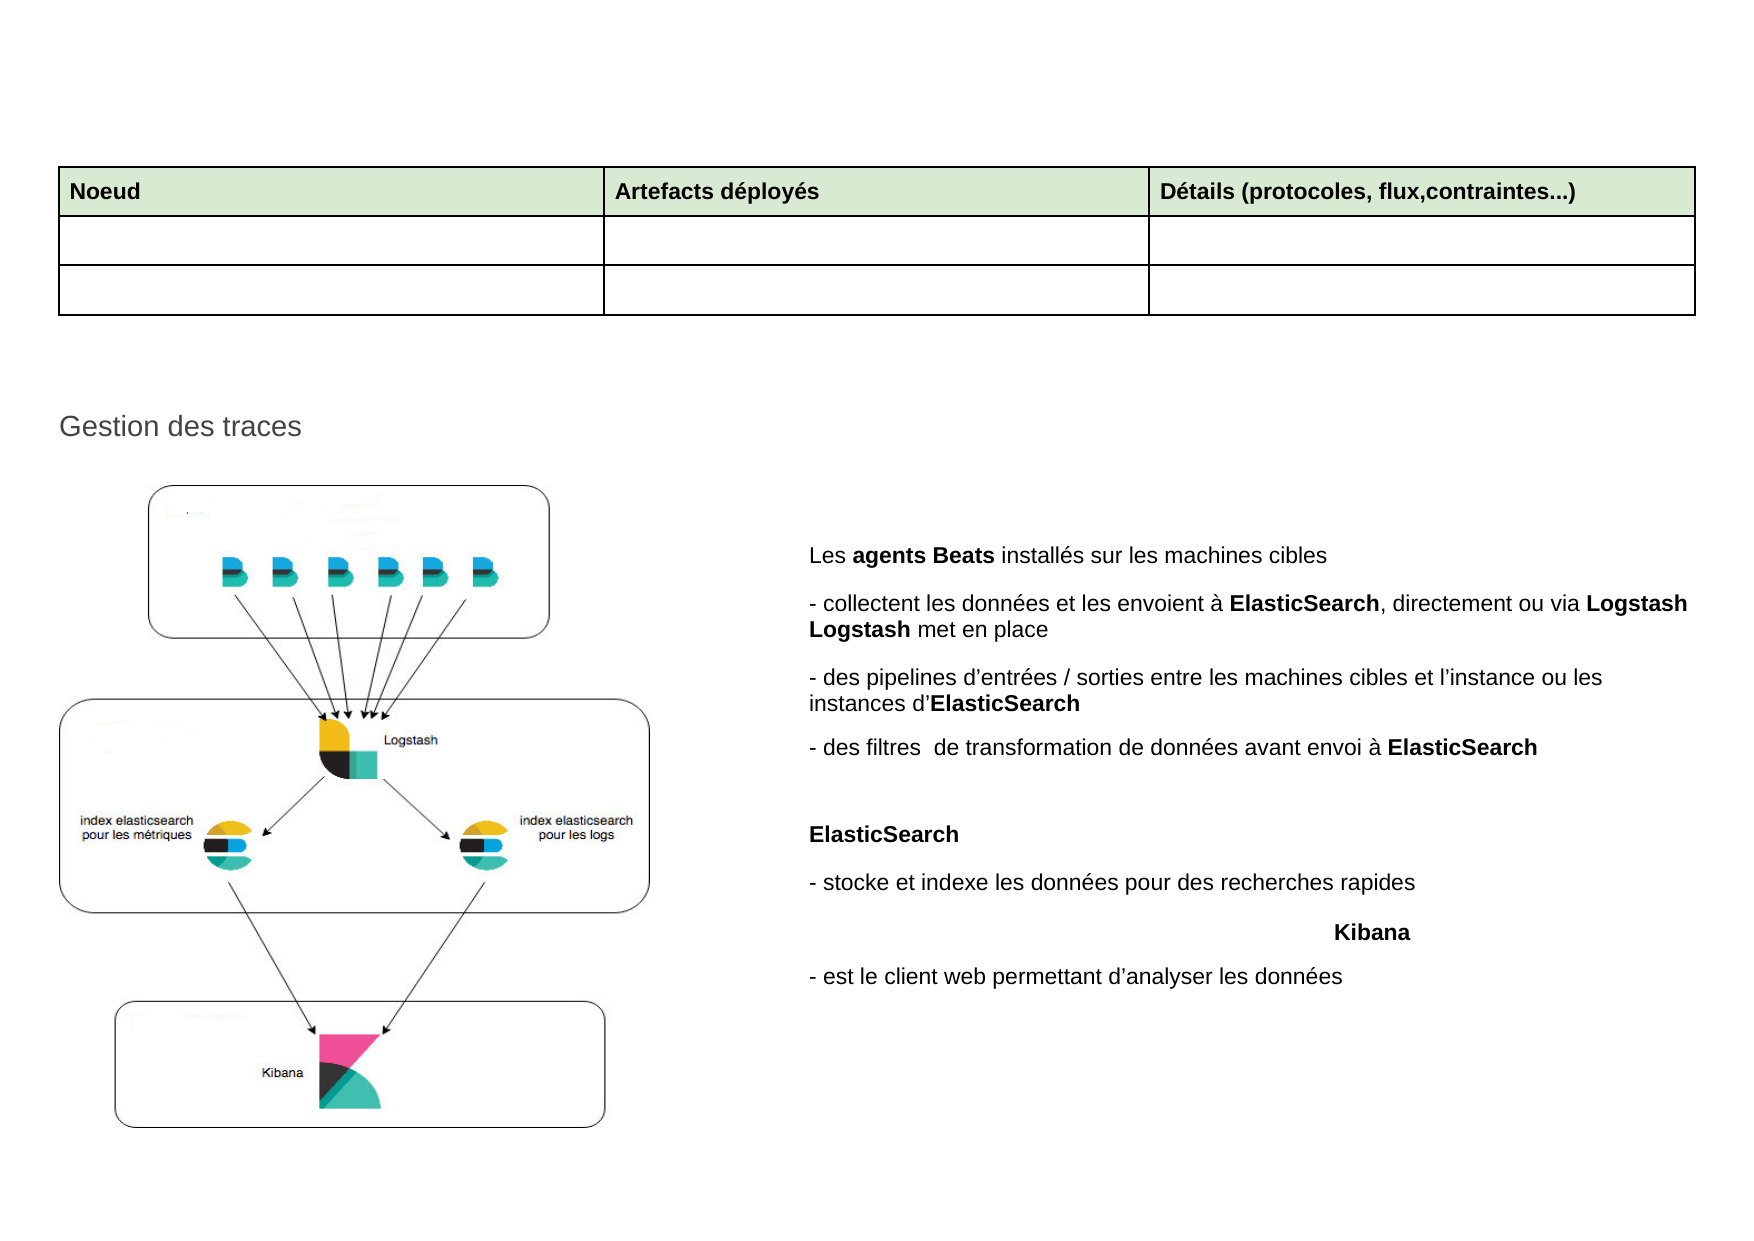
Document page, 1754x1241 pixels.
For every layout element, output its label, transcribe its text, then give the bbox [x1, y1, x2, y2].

text - des pipelines d’entrées / sorties entre les machines cibles et l’instance ou les instances d’ElasticSearch [650, 664, 1695, 717]
text - est le client web permettant d’analyser les données [650, 963, 1695, 989]
table_cell [60, 217, 603, 264]
table_cell [1150, 266, 1694, 313]
table_cell [1150, 217, 1694, 264]
text Logstash met en place [650, 616, 1695, 642]
text - stocke et indexe les données pour des recherches rapides [650, 869, 1695, 895]
table_cell [60, 266, 603, 313]
picture [59, 485, 650, 1128]
text - collectent les données et les envoient à ElasticSearch, directement ou via Logstash [650, 590, 1695, 616]
text Les agents Beats installés sur les machines cibles [650, 542, 1695, 568]
subtitle Gestion des traces [59, 409, 1695, 443]
table_header Noeud [60, 168, 603, 215]
table_header Détails (protocoles, flux,contraintes...) [1150, 168, 1694, 215]
text Kibana [650, 919, 1695, 945]
table_cell [605, 266, 1148, 313]
table_header Artefacts déployés [605, 168, 1148, 215]
text - des filtres de transformation de données avant envoi à ElasticSearch [650, 734, 1695, 761]
table_cell [605, 217, 1148, 264]
text ElasticSearch [650, 821, 1695, 847]
